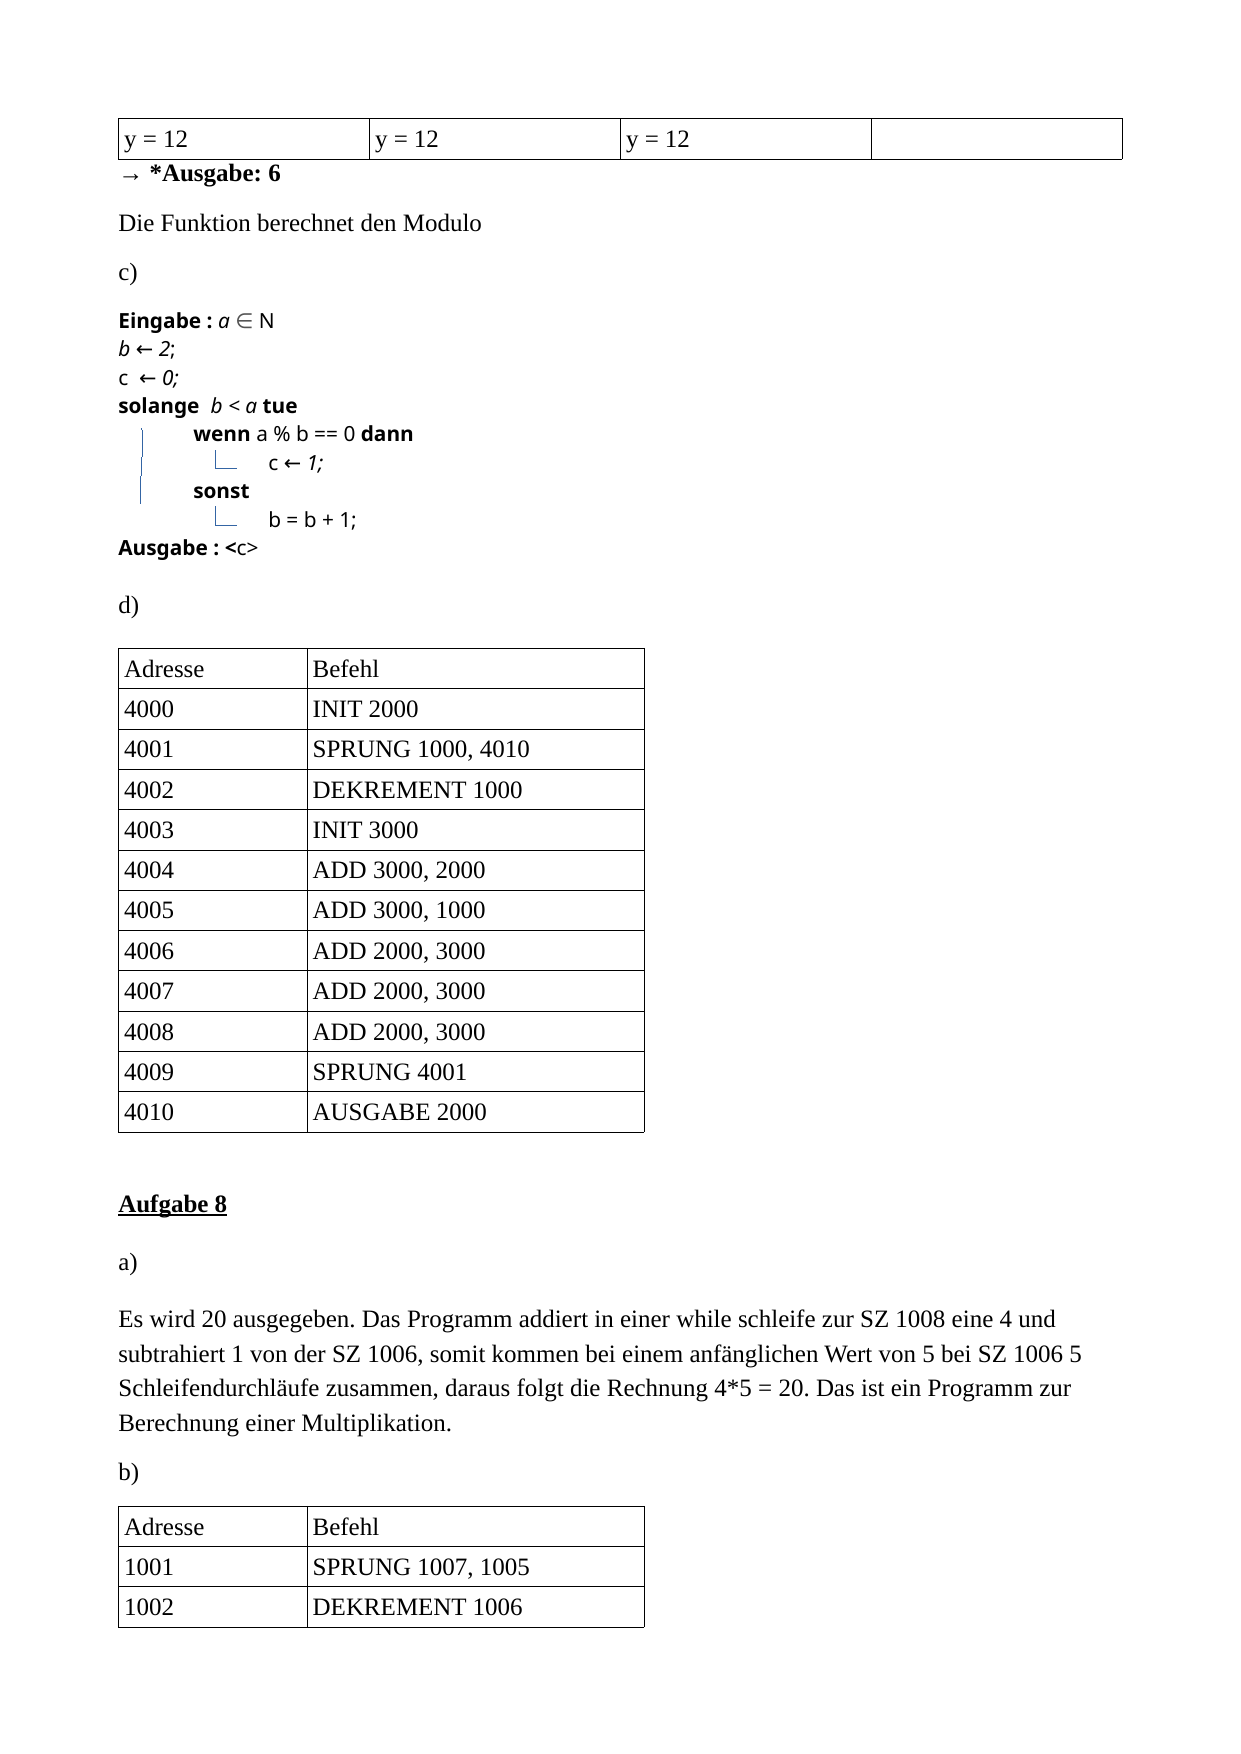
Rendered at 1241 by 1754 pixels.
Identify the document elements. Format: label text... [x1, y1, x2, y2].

table_cell ADD 3000, 2000 [308, 851, 644, 890]
table_cell 1002 [119, 1587, 307, 1627]
text Eingabe : a ∈ N [118, 306, 1122, 334]
table_cell 4006 [119, 931, 307, 970]
table_cell 4003 [119, 810, 307, 849]
table_cell INIT 2000 [308, 689, 644, 728]
text c ← 0; [118, 363, 1122, 391]
table_cell y = 12 [119, 119, 369, 158]
text solange b < a tue [118, 391, 1122, 419]
table_cell 4009 [119, 1052, 307, 1091]
table_cell 4010 [119, 1092, 307, 1132]
table_header Adresse [119, 649, 307, 688]
table_cell ADD 3000, 1000 [308, 891, 644, 930]
table_cell ADD 2000, 3000 [308, 1012, 644, 1051]
text b) [118, 1457, 1122, 1486]
text b = b + 1; [118, 505, 1122, 533]
table_cell DEKREMENT 1000 [308, 770, 644, 809]
table_header Befehl [308, 1507, 644, 1546]
table_header Befehl [308, 649, 644, 688]
table_cell ADD 2000, 3000 [308, 931, 644, 970]
table_cell y = 12 [370, 119, 620, 158]
text Aufgabe 8 [118, 1189, 1122, 1218]
text Es wird 20 ausgegeben. Das Programm addiert in einer while schleife zur SZ 1008 eine 4 und subtrahiert 1 von der SZ 1006, somit kommen bei einem anfänglichen Wert von 5 bei SZ 1006 5 Schleifendurchläufe zusammen, daraus folgt die Rechnung 4*5 = 20. Das ist ein Programm zur Berechnung einer Multiplikation. [118, 1304, 1122, 1436]
table_cell SPRUNG 1000, 4010 [308, 730, 644, 769]
table_cell INIT 3000 [308, 810, 644, 849]
text a) [118, 1247, 1122, 1276]
table_cell ADD 2000, 3000 [308, 971, 644, 1011]
table_cell 4002 [119, 770, 307, 809]
table_cell 4008 [119, 1012, 307, 1051]
table_cell 4007 [119, 971, 307, 1011]
text sonst [118, 476, 1122, 505]
text → *Ausgabe: 6 [118, 160, 1122, 187]
table_cell DEKREMENT 1006 [308, 1587, 644, 1627]
text b ← 2; [118, 334, 1122, 363]
text c) [118, 257, 1122, 285]
text Ausgabe : <c> [118, 533, 1122, 562]
table_cell 4000 [119, 689, 307, 728]
table_cell SPRUNG 4001 [308, 1052, 644, 1091]
text wenn a % b == 0 dann [118, 419, 1122, 448]
table_cell SPRUNG 1007, 1005 [308, 1547, 644, 1586]
table_cell y = 12 [621, 119, 871, 158]
table_cell 4001 [119, 730, 307, 769]
table_cell 4005 [119, 891, 307, 930]
text Die Funktion berechnet den Modulo [118, 208, 1122, 236]
table_cell 4004 [119, 851, 307, 890]
table_header Adresse [119, 1507, 307, 1546]
table_cell AUSGABE 2000 [308, 1092, 644, 1132]
table_cell 1001 [119, 1547, 307, 1586]
text d) [118, 590, 1122, 619]
text c ← 1; [118, 448, 1122, 476]
table_cell [872, 119, 1122, 158]
